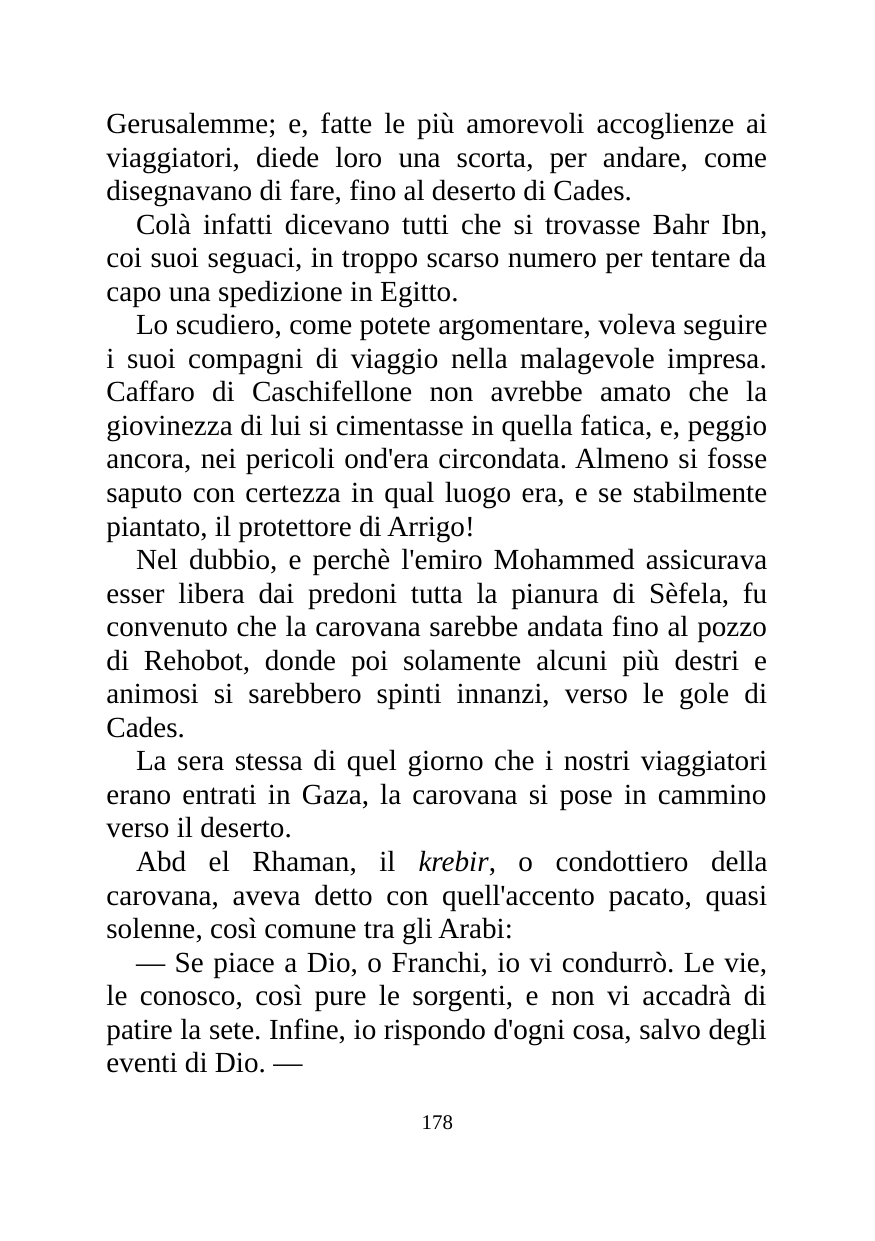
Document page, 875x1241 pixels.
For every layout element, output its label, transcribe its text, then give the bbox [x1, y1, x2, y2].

text Colà infatti dicevano tutti che si trovasse Bahr Ibn, coi suoi seguaci, in troppo scarso numero per tentare da capo una spedizione in Egitto. [106, 207, 768, 307]
text Abd el Rhaman, il krebir, o condottiero della carovana, aveva detto con quell'accento pacato, quasi solenne, così comune tra gli Arabi: [106, 844, 768, 945]
text Nel dubbio, e perchè l'emiro Mohammed assicurava esser libera dai predoni tutta la pianura di Sèfela, fu convenuto che la carovana sarebbe andata fino al pozzo di Rehobot, donde poi solamente alcuni più destri e animosi si sarebbero spinti innanzi, verso le gole di Cades. [106, 542, 768, 743]
text La sera stessa di quel giorno che i nostri viaggiatori erano entrati in Gaza, la carovana si pose in cammino verso il deserto. [106, 743, 768, 844]
text Gerusalemme; e, fatte le più amorevoli accoglienze ai viaggiatori, diede loro una scorta, per andare, come disegnavano di fare, fino al deserto di Cades. [106, 106, 768, 207]
text — Se piace a Dio, o Franchi, io vi condurrò. Le vie, le conosco, così pure le sorgenti, e non vi accadrà di patire la sete. Infine, io rispondo d'ogni cosa, salvo degli eventi di Dio. — [106, 945, 768, 1079]
text Lo scudiero, come potete argomentare, voleva seguire i suoi compagni di viaggio nella malagevole impresa. Caffaro di Caschifellone non avrebbe amato che la giovinezza di lui si cimentasse in quella fatica, e, peggio ancora, nei pericoli ond'era circondata. Almeno si fosse saputo con certezza in qual luogo era, e se stabilmente piantato, il protettore di Arrigo! [106, 307, 768, 542]
